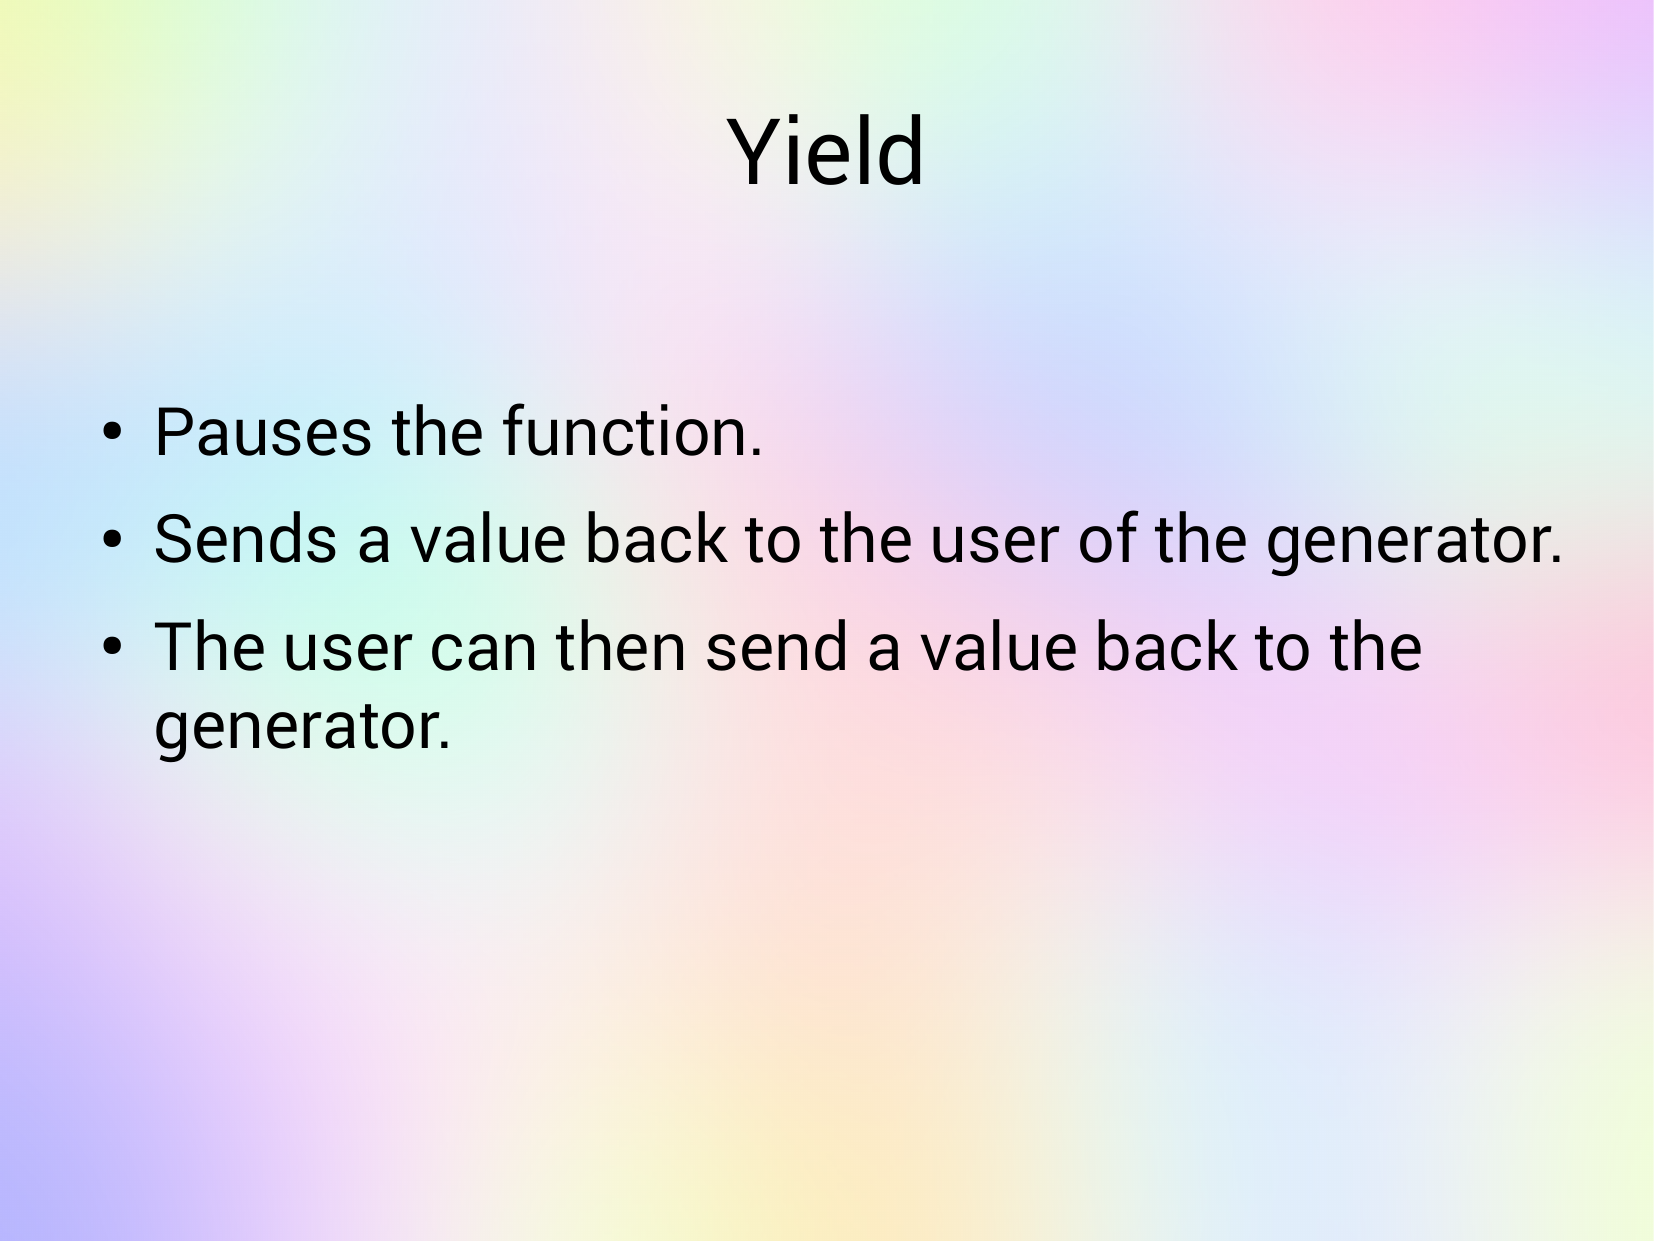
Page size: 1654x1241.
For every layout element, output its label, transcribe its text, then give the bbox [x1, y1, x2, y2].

title Yield [82, 49, 1571, 257]
picture [0, 0, 1654, 1241]
list Pauses the function. Sends a value back to the user of the generator. The user can then send a value back to the generator. [82, 393, 1571, 848]
